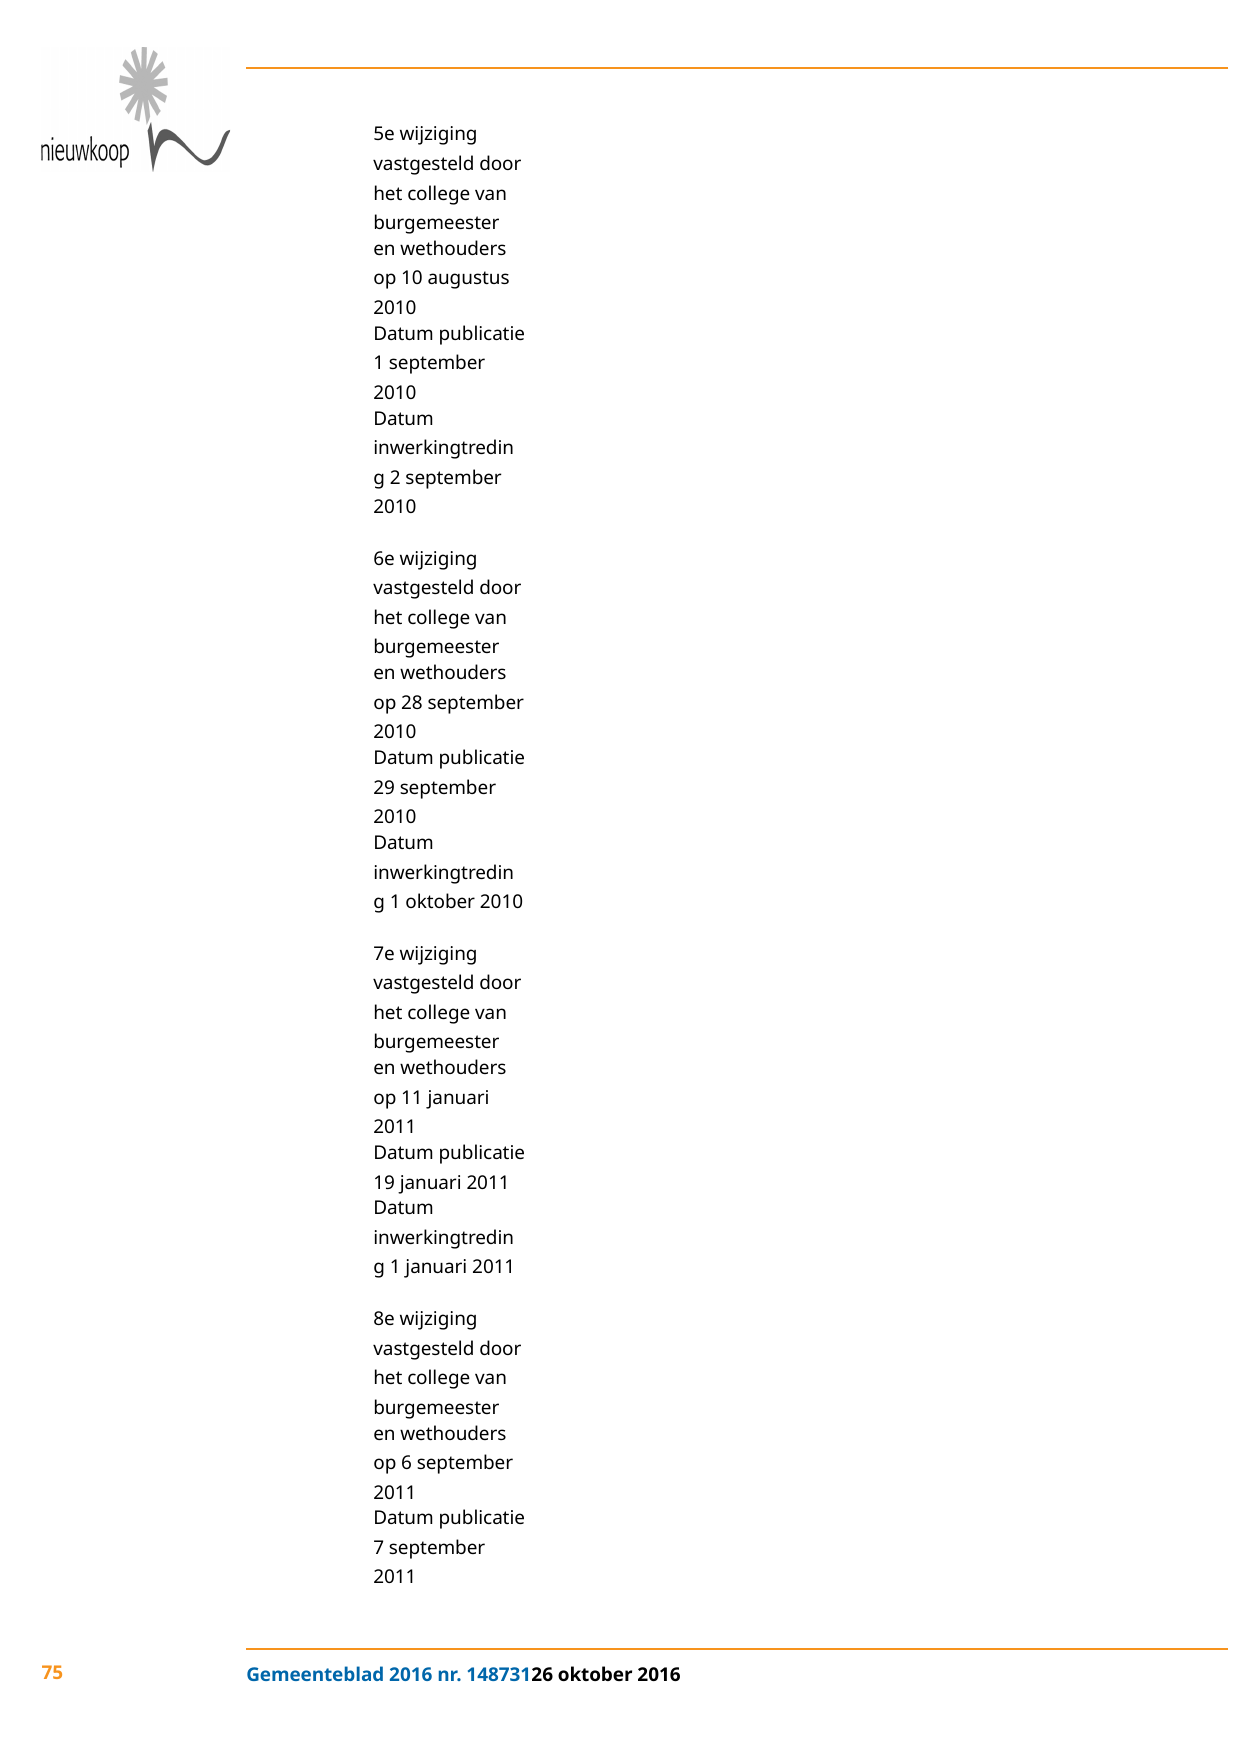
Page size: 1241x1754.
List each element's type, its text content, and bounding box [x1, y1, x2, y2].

table_cell [526, 121, 651, 235]
table_cell [776, 1505, 901, 1589]
table_cell [1026, 1305, 1152, 1420]
table_cell [651, 95, 776, 121]
table_cell [373, 95, 526, 121]
table_cell en wethouders op 6 september 2011 [373, 1420, 526, 1504]
table_cell [526, 405, 651, 519]
table_cell [651, 940, 776, 1054]
table_cell [526, 940, 651, 1054]
table_cell [651, 660, 776, 744]
table_cell [901, 829, 1026, 914]
table_cell [248, 320, 373, 405]
table_cell [1026, 545, 1152, 659]
table_cell [776, 1195, 901, 1279]
table_cell Datum inwerkingtreding 1 oktober 2010 [373, 829, 526, 914]
table_cell [901, 1139, 1026, 1194]
table_cell [1026, 1195, 1152, 1279]
table_cell 5e wijziging vastgesteld door het college van burgemeester [373, 121, 526, 235]
table_cell [901, 744, 1026, 829]
table_cell [526, 914, 651, 940]
table_cell Datum publicatie 19 januari 2011 [373, 1139, 526, 1194]
table_cell [651, 744, 776, 829]
table_cell [1026, 660, 1152, 744]
table_cell [651, 914, 776, 940]
table_cell [776, 744, 901, 829]
table_cell [776, 1280, 901, 1305]
table_cell [248, 121, 373, 235]
table_cell [526, 545, 651, 659]
table_cell [373, 914, 526, 940]
table_cell [901, 1505, 1026, 1589]
picture [41, 47, 231, 172]
table_cell [526, 519, 651, 545]
table_cell [901, 1280, 1026, 1305]
table_cell [248, 1280, 373, 1305]
table_cell [901, 405, 1026, 519]
table_cell [248, 1195, 373, 1279]
table_cell [1026, 1054, 1152, 1139]
table_cell [248, 1505, 373, 1589]
table_cell [776, 235, 901, 320]
table_cell [248, 235, 373, 320]
table_cell [1026, 405, 1152, 519]
table_cell [776, 829, 901, 914]
table_cell [651, 1505, 776, 1589]
table_cell [776, 1305, 901, 1420]
table_cell [901, 940, 1026, 1054]
table_cell [776, 1139, 901, 1194]
table_cell [248, 1054, 373, 1139]
table_cell [651, 1280, 776, 1305]
table_cell [1026, 829, 1152, 914]
table_cell 6e wijziging vastgesteld door het college van burgemeester [373, 545, 526, 659]
table_cell [248, 545, 373, 659]
table_cell [248, 405, 373, 519]
table_cell Datum publicatie 29 september 2010 [373, 744, 526, 829]
table_cell [651, 545, 776, 659]
table_cell [526, 660, 651, 744]
table_cell [1026, 940, 1152, 1054]
table_cell [526, 1195, 651, 1279]
table_cell [1026, 1139, 1152, 1194]
table_cell [1026, 235, 1152, 320]
table_cell en wethouders op 11 januari 2011 [373, 1054, 526, 1139]
table_cell [526, 1305, 651, 1420]
table_cell Datum inwerkingtreding 1 januari 2011 [373, 1195, 526, 1279]
table_cell [776, 405, 901, 519]
table_cell [248, 1420, 373, 1504]
table_cell [776, 121, 901, 235]
table_cell en wethouders op 10 augustus 2010 [373, 235, 526, 320]
table_cell [776, 95, 901, 121]
table_cell [526, 1505, 651, 1589]
table_cell [373, 519, 526, 545]
table_cell [901, 519, 1026, 545]
table_cell 8e wijziging vastgesteld door het college van burgemeester [373, 1305, 526, 1420]
table_cell [248, 940, 373, 1054]
table_cell [526, 235, 651, 320]
table_cell [1026, 1420, 1152, 1504]
table_cell [1026, 1505, 1152, 1589]
table_cell [526, 95, 651, 121]
table_cell [651, 405, 776, 519]
table_cell [1026, 744, 1152, 829]
table_cell 7e wijziging vastgesteld door het college van burgemeester [373, 940, 526, 1054]
table_cell [901, 1054, 1026, 1139]
table_cell [526, 320, 651, 405]
table_cell [901, 235, 1026, 320]
table_cell [776, 1054, 901, 1139]
table_cell [901, 95, 1026, 121]
table_cell [1026, 914, 1152, 940]
table_cell [526, 1420, 651, 1504]
table_cell [776, 940, 901, 1054]
table_cell [776, 914, 901, 940]
table_cell [1026, 1280, 1152, 1305]
table_cell [248, 914, 373, 940]
table_cell Datum publicatie 7 september 2011 [373, 1505, 526, 1589]
table_cell [248, 1139, 373, 1194]
table_cell [526, 1054, 651, 1139]
table_cell [651, 320, 776, 405]
table_cell en wethouders op 28 september 2010 [373, 660, 526, 744]
table_cell [776, 660, 901, 744]
table_cell [901, 914, 1026, 940]
table_cell [373, 1280, 526, 1305]
table_cell [248, 1305, 373, 1420]
table_cell [651, 121, 776, 235]
table_cell [1026, 95, 1152, 121]
table_cell [248, 95, 373, 121]
table_cell [901, 121, 1026, 235]
table_cell [526, 744, 651, 829]
table_cell [1026, 320, 1152, 405]
table_cell [651, 829, 776, 914]
table_cell [651, 1305, 776, 1420]
table_cell [776, 1420, 901, 1504]
table_cell [901, 545, 1026, 659]
table_cell [651, 519, 776, 545]
table_cell [248, 519, 373, 545]
table_cell [901, 660, 1026, 744]
table_cell [651, 235, 776, 320]
table_cell [776, 545, 901, 659]
table_cell [651, 1139, 776, 1194]
table_cell [248, 829, 373, 914]
table_cell [1026, 519, 1152, 545]
table_cell [901, 1195, 1026, 1279]
table_cell [526, 1280, 651, 1305]
table_cell [776, 519, 901, 545]
table_cell Datum publicatie 1 september 2010 [373, 320, 526, 405]
table_cell [901, 1420, 1026, 1504]
table_cell [901, 1305, 1026, 1420]
table_cell [1026, 121, 1152, 235]
table_cell [526, 829, 651, 914]
table_cell [248, 744, 373, 829]
table_cell [776, 320, 901, 405]
table_cell [651, 1420, 776, 1504]
table_cell [248, 660, 373, 744]
table_cell [526, 1139, 651, 1194]
table_cell [651, 1054, 776, 1139]
table_cell Datum inwerkingtreding 2 september 2010 [373, 405, 526, 519]
table_cell [651, 1195, 776, 1279]
table_cell [901, 320, 1026, 405]
